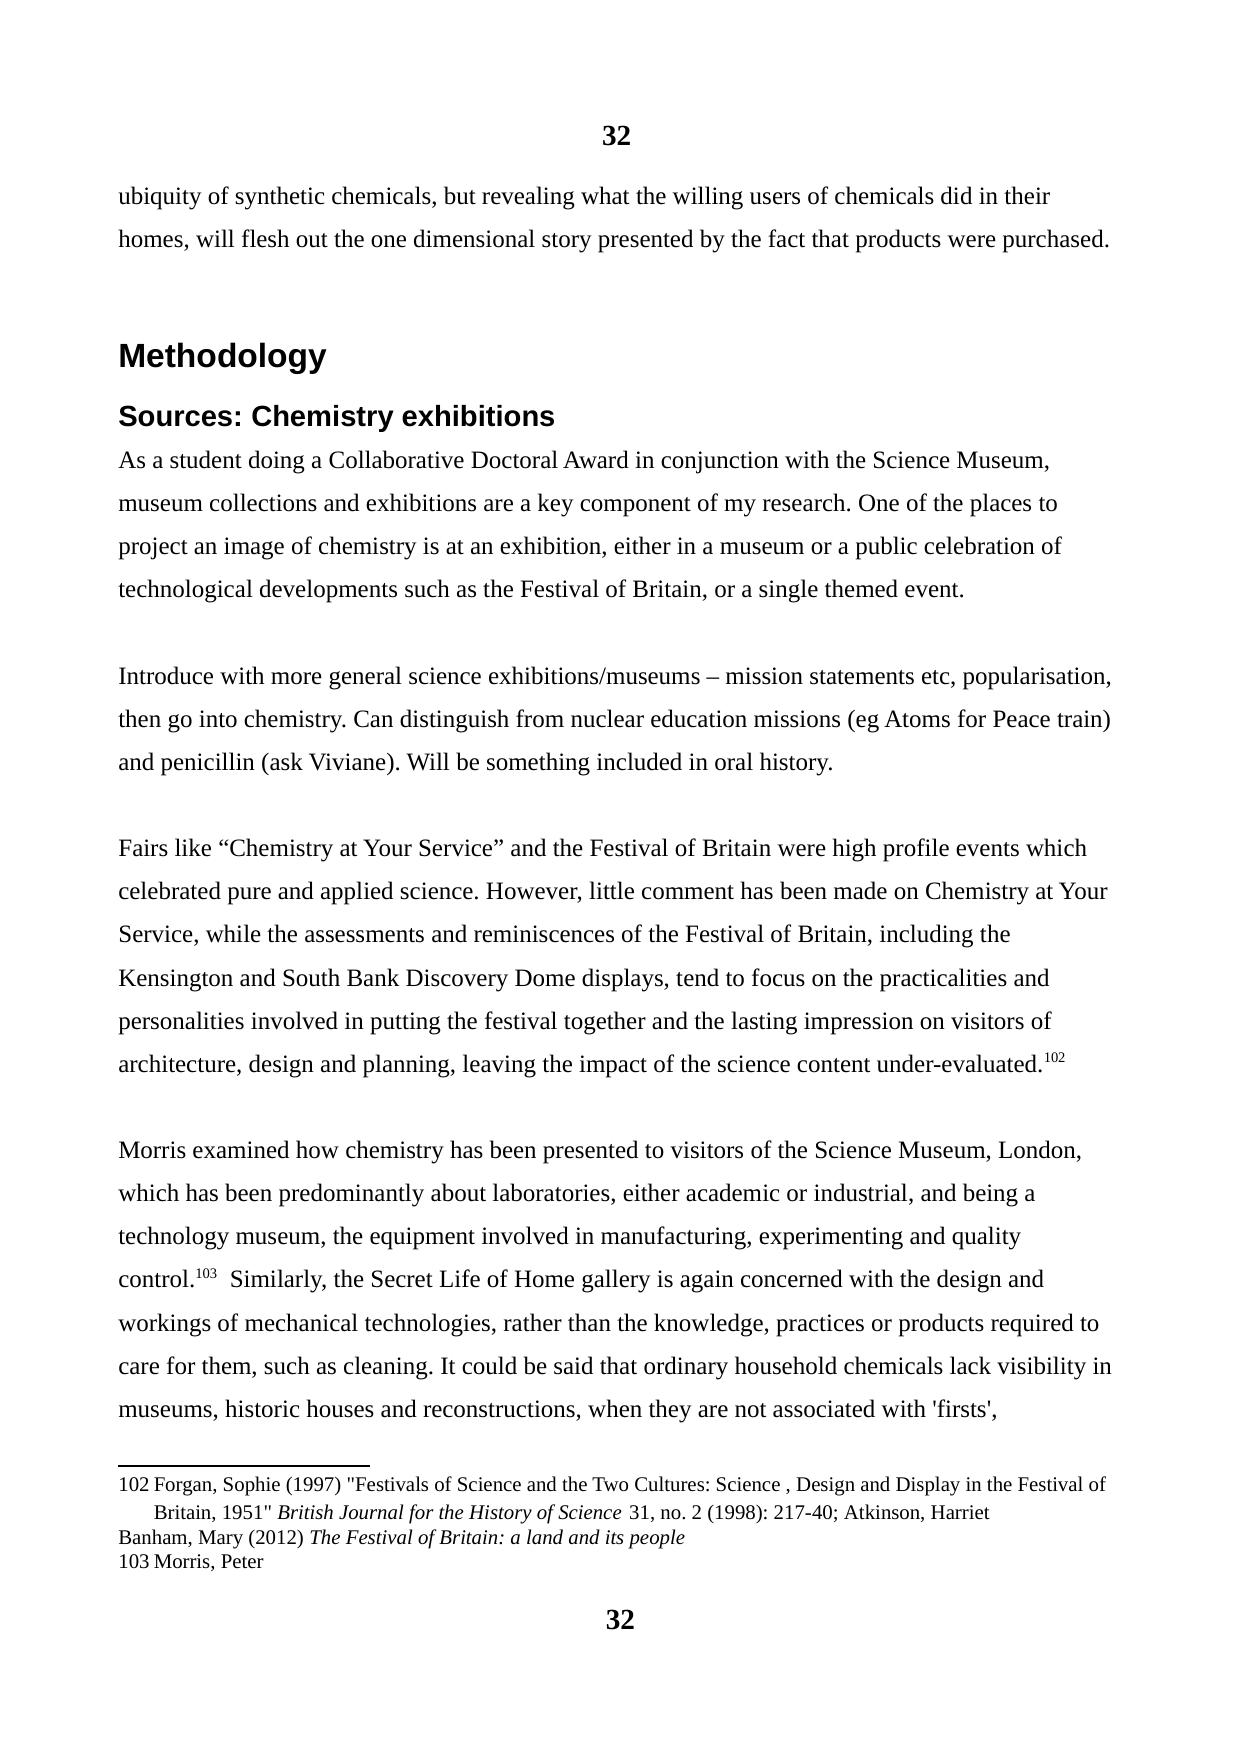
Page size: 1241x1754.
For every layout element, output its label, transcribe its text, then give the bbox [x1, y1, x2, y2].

text Forgan, Sophie (1997) "Festivals of Science and the Two Cultures: Science , Design and Display in the Festival of Britain, 1951" British Journal for the History of Science 31, no. 2 (1998): 217-40; Atkinson, Harriet [118, 1472, 1122, 1525]
text Morris examined how chemistry has been presented to visitors of the Science Museum, London, which has been predominantly about laboratories, either academic or industrial, and being a technology museum, the equipment involved in manufacturing, experimenting and quality control. Similarly, the Secret Life of Home gallery is again concerned with the design and workings of mechanical technologies, rather than the knowledge, practices or products required to care for them, such as cleaning. It could be said that ordinary household chemicals lack visibility in museums, historic houses and reconstructions, when they are not associated with 'firsts', [118, 1135, 1122, 1423]
text ubiquity of synthetic chemicals, but revealing what the willing users of chemicals did in their homes, will flesh out the one dimensional story presented by the fact that products were purchased. [118, 181, 1122, 253]
subtitle Sources: Chemistry exhibitions [118, 399, 1122, 433]
text As a student doing a Collaborative Doctoral Award in conjunction with the Science Museum, museum collections and exhibitions are a key component of my research. One of the places to project an image of chemistry is at an exhibition, either in a museum or a public celebration of technological developments such as the Festival of Britain, or a single themed event. [118, 445, 1122, 603]
text Fairs like “Chemistry at Your Service” and the Festival of Britain were high profile events which celebrated pure and applied science. However, little comment has been made on Chemistry at Your Service, while the assessments and reminiscences of the Festival of Britain, including the Kensington and South Bank Discovery Dome displays, tend to focus on the practicalities and personalities involved in putting the festival together and the lasting impression on visitors of architecture, design and planning, leaving the impact of the science content under-evaluated. [118, 833, 1122, 1078]
text Introduce with more general science exhibitions/museums – mission statements etc, popularisation, then go into chemistry. Can distinguish from nuclear education missions (eg Atoms for Peace train) and penicillin (ask Viviane). Will be something included in oral history. [118, 661, 1122, 776]
subtitle Methodology [118, 336, 1122, 374]
text Banham, Mary (2012) The Festival of Britain: a land and its people [118, 1525, 1122, 1549]
text Morris, Peter [118, 1549, 1122, 1573]
